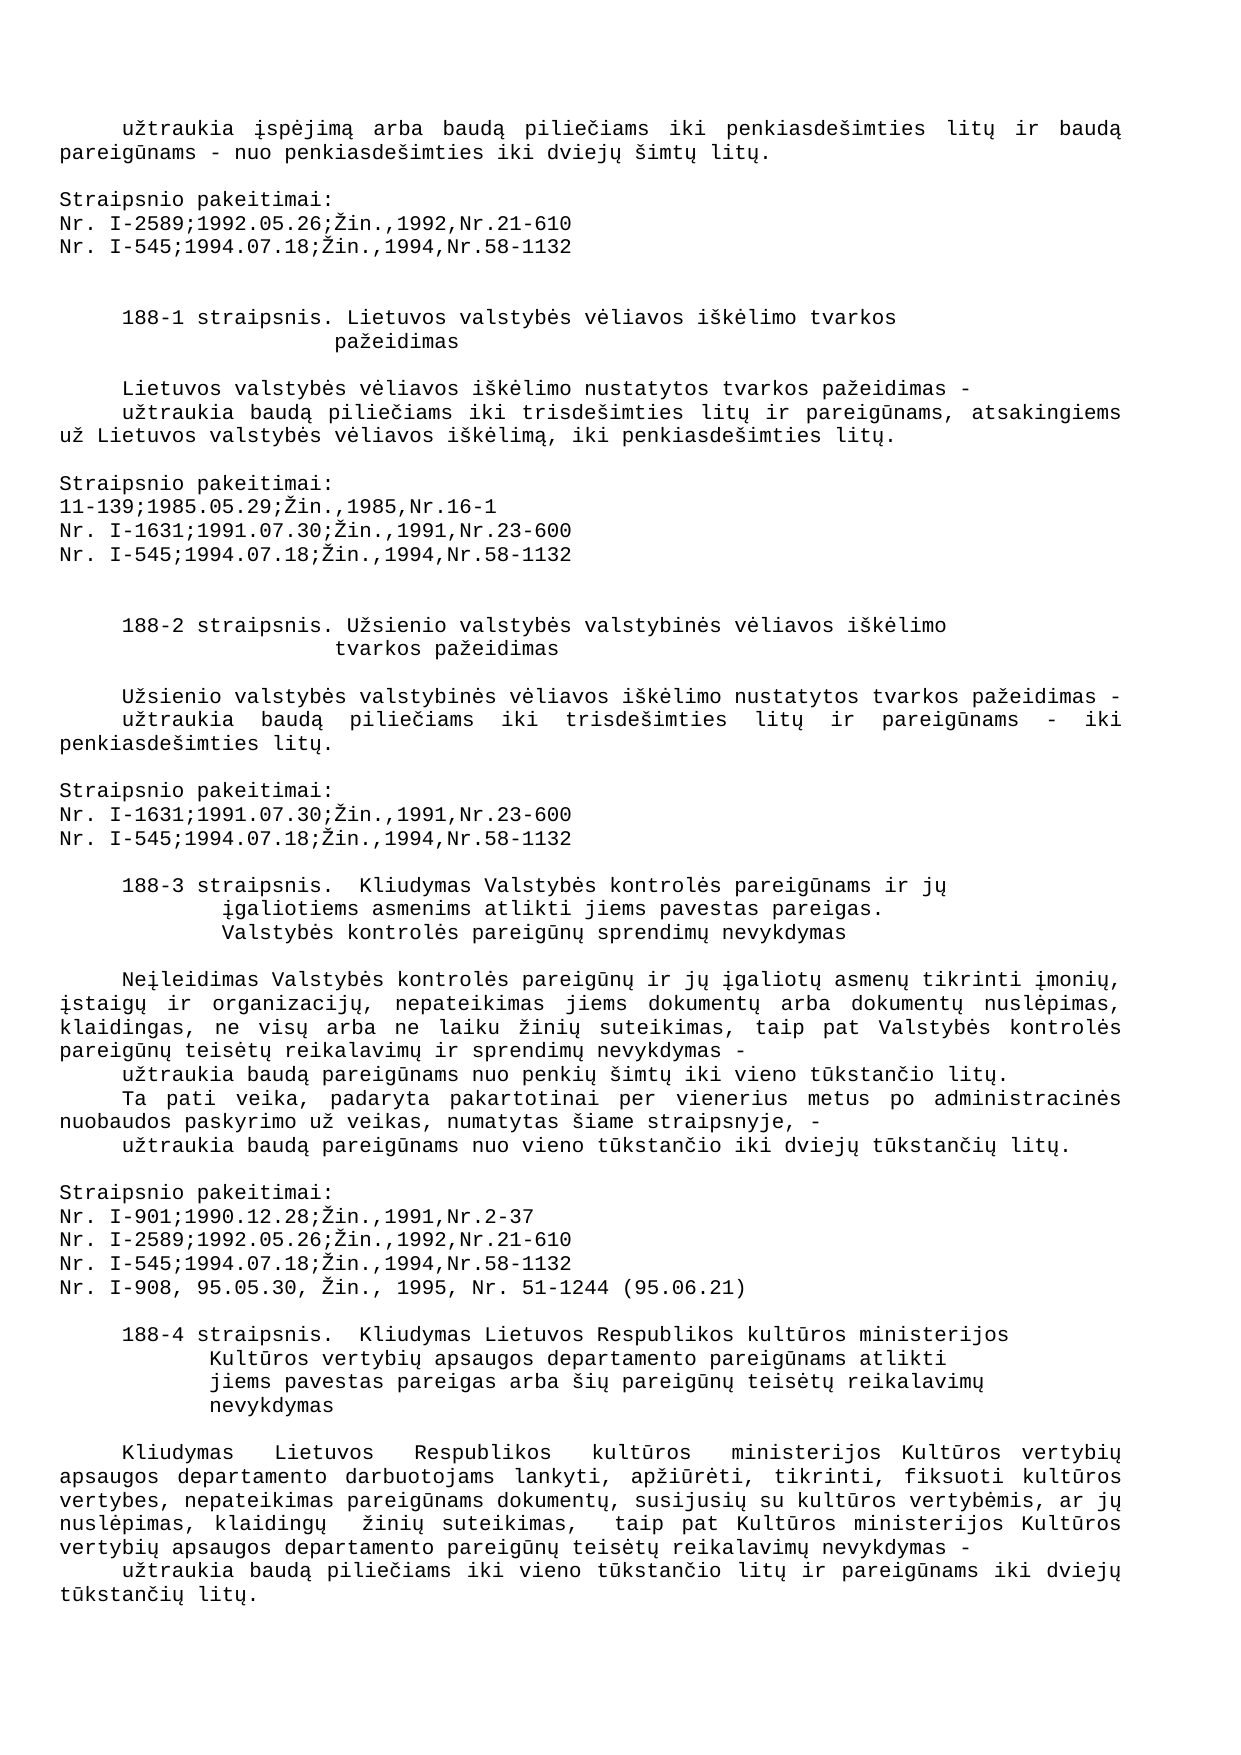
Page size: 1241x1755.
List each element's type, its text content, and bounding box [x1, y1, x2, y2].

text užtraukia baudą piliečiams iki vieno tūkstančio litų ir pareigūnams iki dviejų tūkstančių litų. [59, 1561, 1122, 1608]
text Nr. I-908, 95.05.30, Žin., 1995, Nr. 51-1244 (95.06.21) [59, 1277, 1122, 1300]
text Valstybės kontrolės pareigūnų sprendimų nevykdymas [59, 922, 1122, 946]
text Nr. I-545;1994.07.18;Žin.,1994,Nr.58-1132 [59, 544, 1122, 567]
text užtraukia baudą pareigūnams nuo penkių šimtų iki vieno tūkstančio litų. [59, 1064, 1122, 1088]
text 188-2 straipsnis. Užsienio valstybės valstybinės vėliavos iškėlimo [59, 615, 1122, 638]
text užtraukia baudą pareigūnams nuo vieno tūkstančio iki dviejų tūkstančių litų. [59, 1135, 1122, 1158]
text 188-4 straipsnis. Kliudymas Lietuvos Respublikos kultūros ministerijos [59, 1324, 1122, 1348]
text Nr. I-2589;1992.05.26;Žin.,1992,Nr.21-610 [59, 213, 1122, 236]
text Ta pati veika, padaryta pakartotinai per vienerius metus po administracinės nuobaudos paskyrimo už veikas, numatytas šiame straipsnyje, - [59, 1088, 1122, 1135]
text Nr. I-545;1994.07.18;Žin.,1994,Nr.58-1132 [59, 236, 1122, 260]
text Lietuvos valstybės vėliavos iškėlimo nustatytos tvarkos pažeidimas - [59, 378, 1122, 402]
text užtraukia įspėjimą arba baudą piliečiams iki penkiasdešimties litų ir baudą pareigūnams - nuo penkiasdešimties iki dviejų šimtų litų. [59, 118, 1122, 165]
text užtraukia baudą piliečiams iki trisdešimties litų ir pareigūnams, atsakingiems už Lietuvos valstybės vėliavos iškėlimą, iki penkiasdešimties litų. [59, 402, 1122, 449]
text Nr. I-901;1990.12.28;Žin.,1991,Nr.2-37 [59, 1206, 1122, 1229]
text Straipsnio pakeitimai: [59, 780, 1122, 804]
text nevykdymas [59, 1395, 1122, 1419]
text Neįleidimas Valstybės kontrolės pareigūnų ir jų įgaliotų asmenų tikrinti įmonių, įstaigų ir organizacijų, nepateikimas jiems dokumentų arba dokumentų nuslėpimas, klaidingas, ne visų arba ne laiku žinių suteikimas, taip pat Valstybės kontrolės pareigūnų teisėtų reikalavimų ir sprendimų nevykdymas - [59, 969, 1122, 1064]
text Užsienio valstybės valstybinės vėliavos iškėlimo nustatytos tvarkos pažeidimas - [59, 686, 1122, 709]
text užtraukia baudą piliečiams iki trisdešimties litų ir pareigūnams - iki penkiasdešimties litų. [59, 709, 1122, 757]
text Nr. I-1631;1991.07.30;Žin.,1991,Nr.23-600 [59, 520, 1122, 544]
text Straipsnio pakeitimai: [59, 189, 1122, 213]
text Nr. I-1631;1991.07.30;Žin.,1991,Nr.23-600 [59, 804, 1122, 827]
text Nr. I-545;1994.07.18;Žin.,1994,Nr.58-1132 [59, 827, 1122, 851]
text pažeidimas [59, 331, 1122, 354]
text Nr. I-2589;1992.05.26;Žin.,1992,Nr.21-610 [59, 1229, 1122, 1253]
text Nr. I-545;1994.07.18;Žin.,1994,Nr.58-1132 [59, 1253, 1122, 1277]
text 188-3 straipsnis. Kliudymas Valstybės kontrolės pareigūnams ir jų [59, 875, 1122, 898]
text tvarkos pažeidimas [59, 638, 1122, 662]
text jiems pavestas pareigas arba šių pareigūnų teisėtų reikalavimų [59, 1371, 1122, 1395]
text Kliudymas Lietuvos Respublikos kultūros ministerijos Kultūros vertybių apsaugos departamento darbuotojams lankyti, apžiūrėti, tikrinti, fiksuoti kultūros vertybes, nepateikimas pareigūnams dokumentų, susijusių su kultūros vertybėmis, ar jų nuslėpimas, klaidingų žinių suteikimas, taip pat Kultūros ministerijos Kultūros vertybių apsaugos departamento pareigūnų teisėtų reikalavimų nevykdymas - [59, 1442, 1122, 1561]
text 11-139;1985.05.29;Žin.,1985,Nr.16-1 [59, 496, 1122, 520]
text Kultūros vertybių apsaugos departamento pareigūnams atlikti [59, 1348, 1122, 1371]
text 188-1 straipsnis. Lietuvos valstybės vėliavos iškėlimo tvarkos [59, 307, 1122, 331]
text Straipsnio pakeitimai: [59, 473, 1122, 496]
text Straipsnio pakeitimai: [59, 1182, 1122, 1206]
text įgaliotiems asmenims atlikti jiems pavestas pareigas. [59, 898, 1122, 922]
